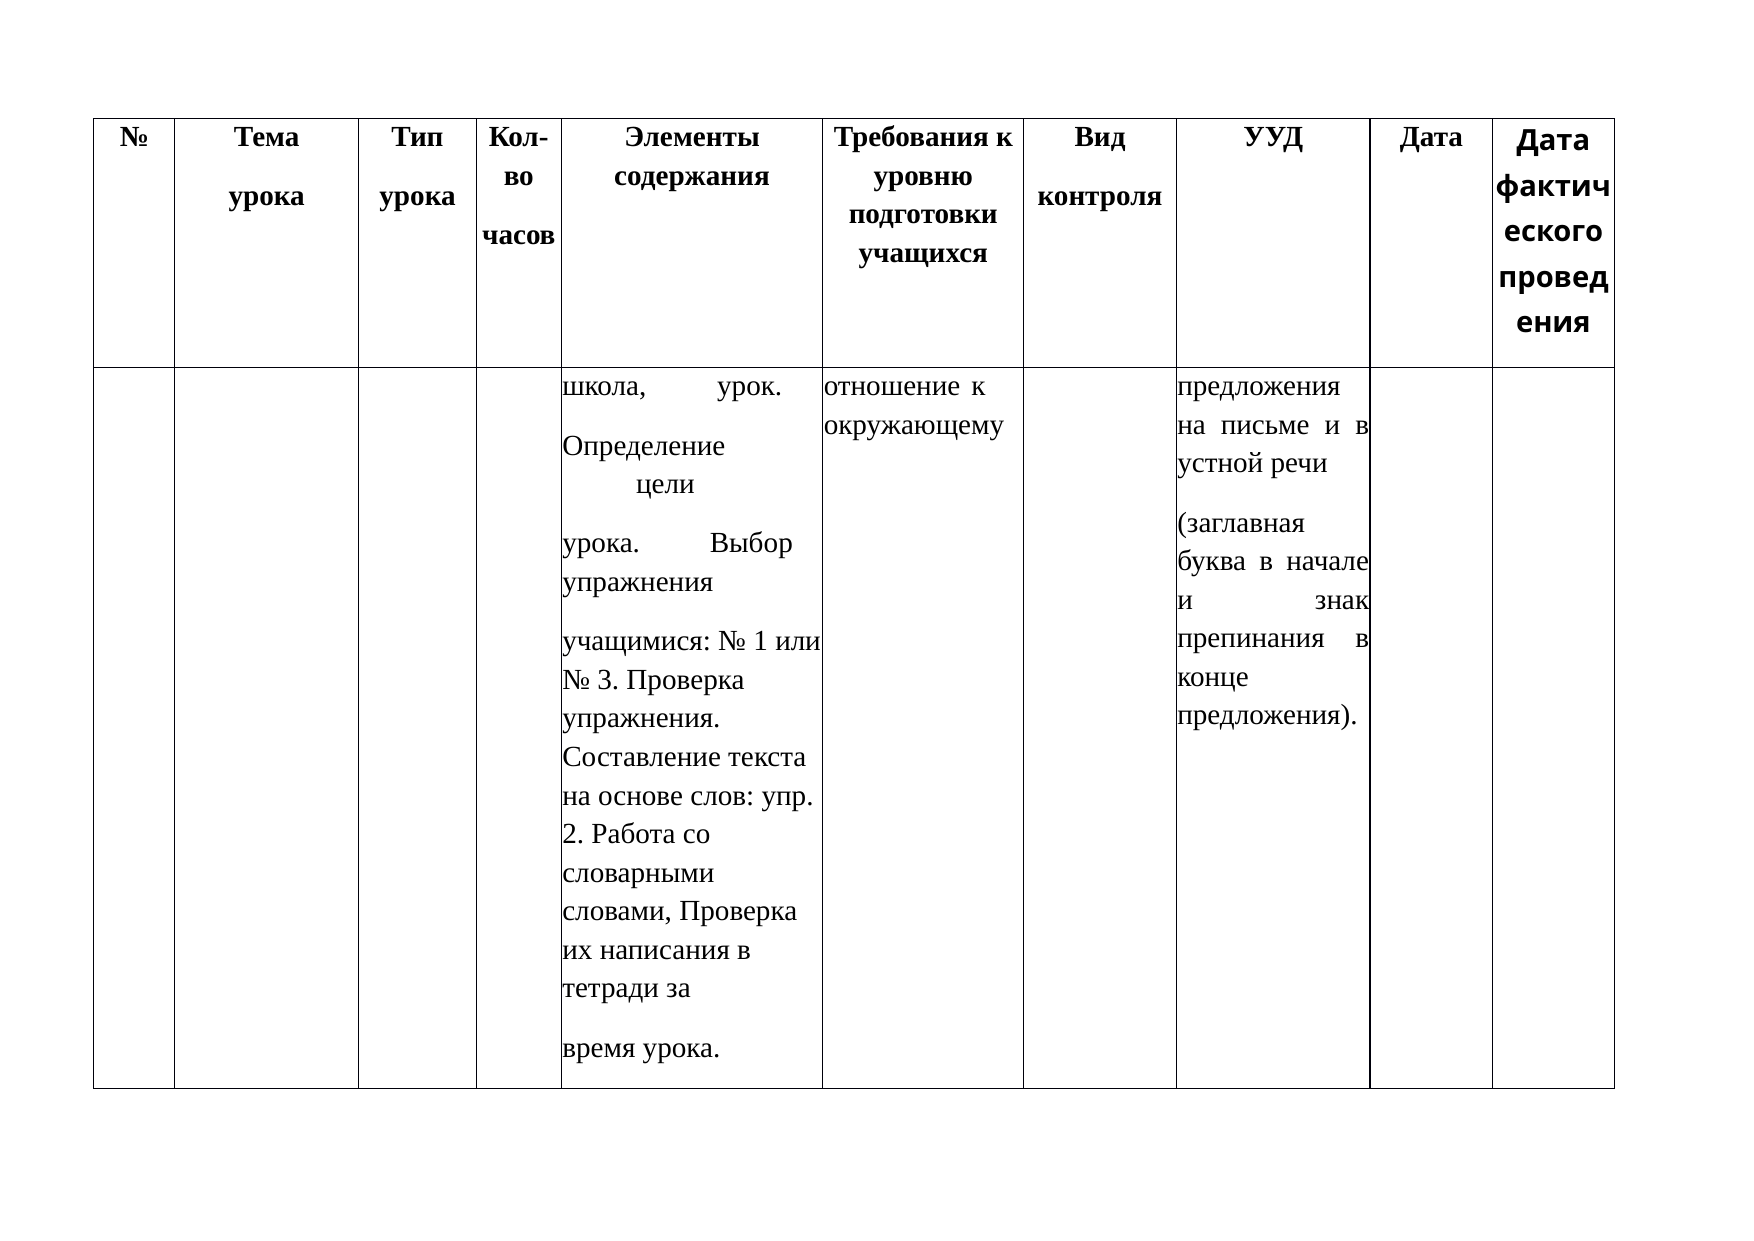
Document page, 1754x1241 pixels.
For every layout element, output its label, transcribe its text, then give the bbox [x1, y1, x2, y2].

table_cell [477, 368, 561, 1088]
table_cell [94, 368, 174, 1088]
table_cell [1493, 368, 1614, 1088]
table_header Дата [1371, 119, 1492, 367]
table_cell школа, урок. Определение цели урока. Выбор упражнения учащимися: № 1 или № 3. Проверка упражнения. Составление текста нa основе слов: упр. 2. Работа со словарными словами, Проверка их написания в тетради за время урока. [562, 368, 822, 1088]
table_cell [1371, 368, 1492, 1088]
table_cell [1024, 368, 1176, 1088]
table_cell отношение к окружающему [823, 368, 1023, 1088]
table_header Требования к уровню подготовки учащихся [823, 119, 1023, 367]
table_cell [175, 368, 358, 1088]
table_header Тип урока [359, 119, 476, 367]
table_header Элементы содержания [562, 119, 822, 367]
table_header Вид контроля [1024, 119, 1176, 367]
table_cell предложения на письме и в устной речи (заглавная буква в начале и знак препинания в конце предложения). [1177, 368, 1369, 1088]
table_header Дата фактического проведения [1493, 119, 1614, 367]
table_header № [94, 119, 174, 367]
table_header Кол-во часов [477, 119, 561, 367]
table_cell [359, 368, 476, 1088]
table_header УУД [1177, 119, 1369, 367]
table_header Тема урока [175, 119, 358, 367]
